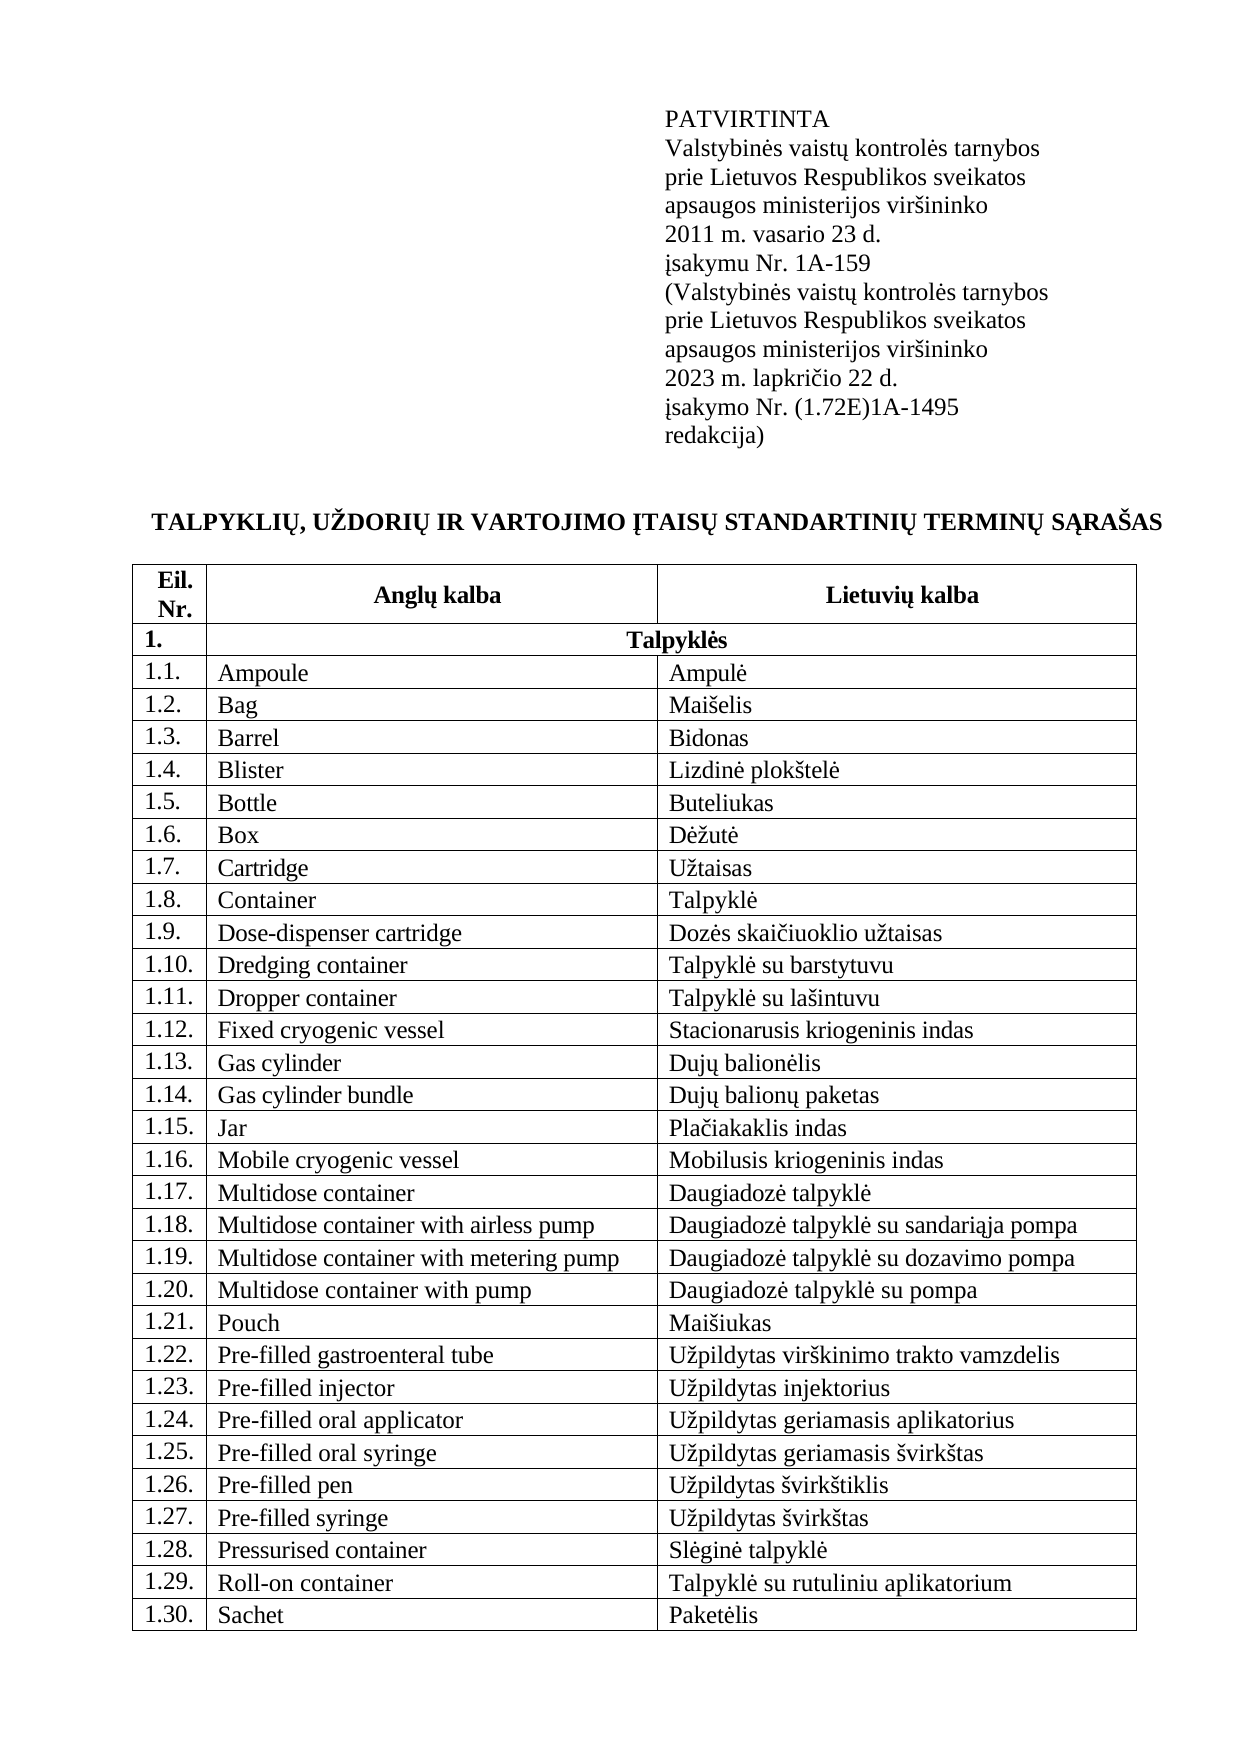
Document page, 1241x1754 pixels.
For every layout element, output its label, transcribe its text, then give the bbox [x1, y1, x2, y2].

table_cell Gas cylinder [207, 1046, 657, 1078]
table_cell 1.1. [133, 656, 206, 688]
table_cell Dujų balionėlis [658, 1046, 1136, 1078]
table_cell Užpildytas geriamasis aplikatorius [658, 1404, 1136, 1435]
table_cell Užpildytas injektorius [658, 1371, 1136, 1403]
table_cell Cartridge [207, 851, 657, 883]
text apsaugos ministerijos viršininko [133, 334, 1181, 363]
table_cell 1.4. [133, 754, 206, 785]
table_cell Plačiakaklis indas [658, 1111, 1136, 1143]
text įsakymu Nr. 1A-159 [133, 248, 1181, 277]
table_cell Container [207, 884, 657, 915]
table_cell 1.18. [133, 1209, 206, 1240]
table_cell Pre-filled oral applicator [207, 1404, 657, 1435]
table_cell Stacionarusis kriogeninis indas [658, 1014, 1136, 1045]
table_cell 1.29. [133, 1566, 206, 1598]
table_cell Dropper container [207, 981, 657, 1013]
table_cell Box [207, 819, 657, 850]
table_cell 1.3. [133, 721, 206, 753]
table_cell Pre-filled injector [207, 1371, 657, 1403]
table_cell Mobile cryogenic vessel [207, 1144, 657, 1175]
table_cell Pre-filled syringe [207, 1501, 657, 1533]
table_cell 1.30. [133, 1599, 206, 1630]
table_cell Maišiukas [658, 1306, 1136, 1338]
table_cell Sachet [207, 1599, 657, 1630]
table_cell 1.24. [133, 1404, 206, 1435]
table_cell Užpildytas virškinimo trakto vamzdelis [658, 1339, 1136, 1370]
table_cell Užpildytas švirkštas [658, 1501, 1136, 1533]
table_cell 1.26. [133, 1469, 206, 1500]
table_cell Jar [207, 1111, 657, 1143]
table_cell Dozės skaičiuoklio užtaisas [658, 916, 1136, 948]
table_cell 1.5. [133, 786, 206, 818]
table_cell Bag [207, 689, 657, 720]
table_cell Dose-dispenser cartridge [207, 916, 657, 948]
table_cell 1.20. [133, 1274, 206, 1305]
table_cell 1.12. [133, 1014, 206, 1045]
table_cell Lizdinė plokštelė [658, 754, 1136, 785]
table_cell 1.8. [133, 884, 206, 915]
table_cell Maišelis [658, 689, 1136, 720]
table_cell 1.22. [133, 1339, 206, 1370]
text (Valstybinės vaistų kontrolės tarnybos [133, 277, 1181, 306]
table_cell Talpyklė su barstytuvu [658, 949, 1136, 980]
table_cell 1.25. [133, 1436, 206, 1468]
table_cell Pre-filled pen [207, 1469, 657, 1500]
table_header Anglų kalba [207, 565, 657, 623]
table_cell 1.15. [133, 1111, 206, 1143]
table_cell Talpyklės [207, 624, 1136, 655]
table_cell 1.7. [133, 851, 206, 883]
table_cell Pre-filled gastroenteral tube [207, 1339, 657, 1370]
table_cell Talpyklė su lašintuvu [658, 981, 1136, 1013]
table_cell 1.2. [133, 689, 206, 720]
table_cell Slėginė talpyklė [658, 1534, 1136, 1565]
table_cell 1.28. [133, 1534, 206, 1565]
table_header Lietuvių kalba [658, 565, 1136, 623]
table_cell 1.11. [133, 981, 206, 1013]
table_cell Daugiadozė talpyklė su pompa [658, 1274, 1136, 1305]
text redakcija) [133, 421, 1181, 449]
table_cell Multidose container with pump [207, 1274, 657, 1305]
table_cell 1.9. [133, 916, 206, 948]
text prie Lietuvos Respublikos sveikatos [133, 162, 1181, 191]
table_cell Ampoule [207, 656, 657, 688]
table_cell 1.16. [133, 1144, 206, 1175]
table_cell Užtaisas [658, 851, 1136, 883]
table_cell Talpyklė su rutuliniu aplikatorium [658, 1566, 1136, 1598]
table_cell Mobilusis kriogeninis indas [658, 1144, 1136, 1175]
table_cell 1.23. [133, 1371, 206, 1403]
table_cell 1.21. [133, 1306, 206, 1338]
table_cell Pressurised container [207, 1534, 657, 1565]
table_cell Užpildytas švirkštiklis [658, 1469, 1136, 1500]
table_cell Bottle [207, 786, 657, 818]
text Valstybinės vaistų kontrolės tarnybos [133, 133, 1181, 162]
table_cell Multidose container with metering pump [207, 1241, 657, 1273]
table_cell Roll-on container [207, 1566, 657, 1598]
table_cell Talpyklė [658, 884, 1136, 915]
table_cell Ampulė [658, 656, 1136, 688]
table_cell Blister [207, 754, 657, 785]
table_cell Dredging container [207, 949, 657, 980]
text PATVIRTINTA [133, 104, 1181, 133]
table_cell Buteliukas [658, 786, 1136, 818]
text TALPYKLIŲ, UŽDORIŲ IR VARTOJIMO ĮTAISŲ STANDARTINIŲ TERMINŲ SĄRAŠAS [133, 507, 1181, 536]
table_cell Daugiadozė talpyklė su sandariąja pompa [658, 1209, 1136, 1240]
table_cell Dujų balionų paketas [658, 1079, 1136, 1110]
table_cell Daugiadozė talpyklė su dozavimo pompa [658, 1241, 1136, 1273]
table_header Eil. Nr. [133, 565, 206, 623]
table_cell 1.19. [133, 1241, 206, 1273]
table_cell Daugiadozė talpyklė [658, 1176, 1136, 1208]
table_cell 1.17. [133, 1176, 206, 1208]
table_cell Užpildytas geriamasis švirkštas [658, 1436, 1136, 1468]
table_cell Barrel [207, 721, 657, 753]
table_cell 1.6. [133, 819, 206, 850]
table_cell Multidose container with airless pump [207, 1209, 657, 1240]
table_cell 1.13. [133, 1046, 206, 1078]
table_cell 1.10. [133, 949, 206, 980]
table_cell Multidose container [207, 1176, 657, 1208]
table_cell Paketėlis [658, 1599, 1136, 1630]
table_cell Fixed cryogenic vessel [207, 1014, 657, 1045]
text prie Lietuvos Respublikos sveikatos [133, 306, 1181, 334]
table_cell Bidonas [658, 721, 1136, 753]
text 2023 m. lapkričio 22 d. [133, 363, 1181, 392]
text įsakymo Nr. (1.72E)1A-1495 [133, 392, 1181, 421]
table_cell Pouch [207, 1306, 657, 1338]
table_cell Pre-filled oral syringe [207, 1436, 657, 1468]
text 2011 m. vasario 23 d. [133, 219, 1181, 248]
table_cell 1.27. [133, 1501, 206, 1533]
table_cell 1. [133, 624, 206, 655]
text apsaugos ministerijos viršininko [133, 191, 1181, 219]
table_cell Gas cylinder bundle [207, 1079, 657, 1110]
table_cell 1.14. [133, 1079, 206, 1110]
table_cell Dėžutė [658, 819, 1136, 850]
